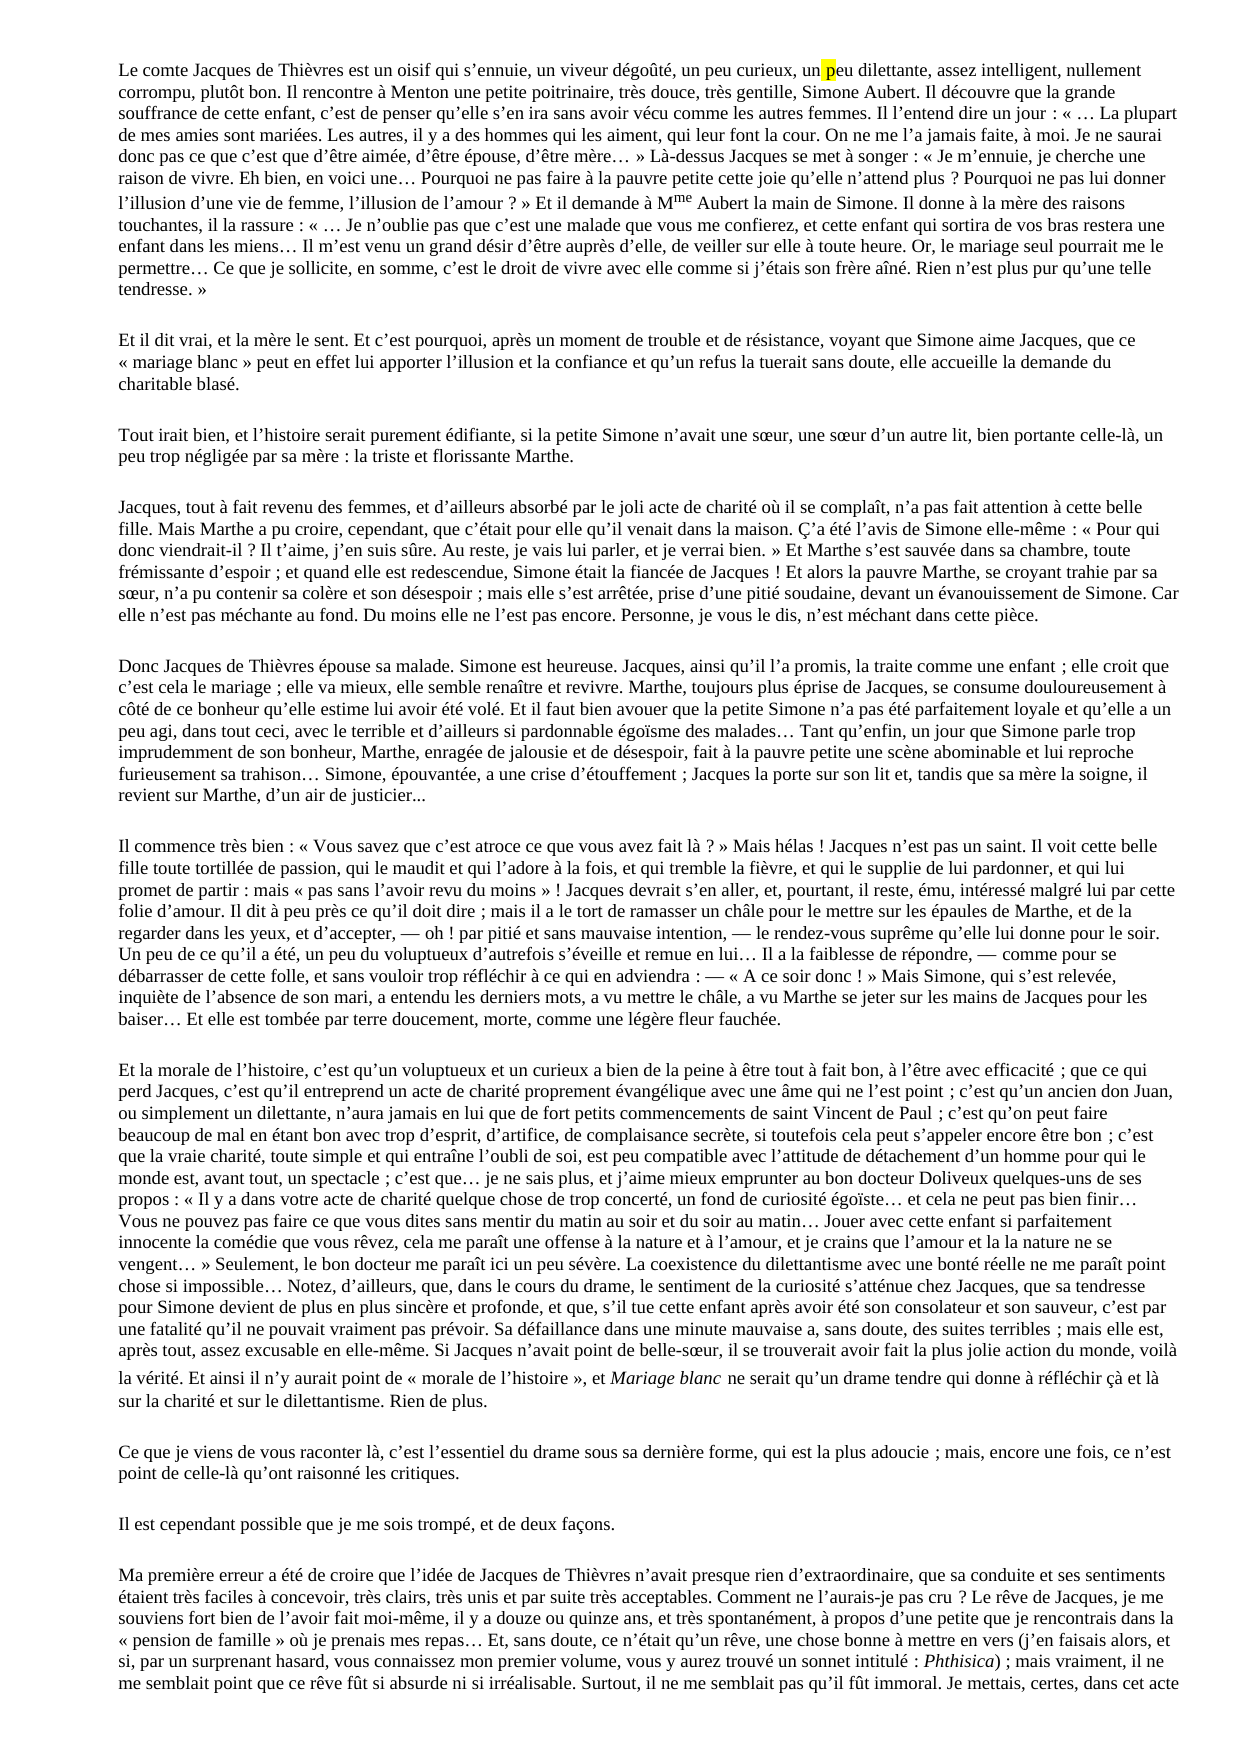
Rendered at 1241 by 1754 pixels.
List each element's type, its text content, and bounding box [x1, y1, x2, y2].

text Il est cependant possible que je me sois trompé, et de deux façons. [118, 1513, 1181, 1535]
text Jacques, tout à fait revenu des femmes, et d’ailleurs absorbé par le joli acte de charité où il se complaît, n’a pas fait attention à cette belle fille. Mais Marthe a pu croire, cependant, que c’était pour elle qu’il venait dans la maison. Ç’a été l’avis de Simone elle-même : « Pour qui donc viendrait-il ? Il t’aime, j’en suis sûre. Au reste, je vais lui parler, et je verrai bien. » Et Marthe s’est sauvée dans sa chambre, toute frémissante d’espoir ; et quand elle est redescendue, Simone était la fiancée de Jacques ! Et alors la pauvre Marthe, se croyant trahie par sa sœur, n’a pu contenir sa colère et son désespoir ; mais elle s’est arrêtée, prise d’une pitié soudaine, devant un évanouissement de Simone. Car elle n’est pas méchante au fond. Du moins elle ne l’est pas encore. Personne, je vous le dis, n’est méchant dans cette pièce. [118, 496, 1181, 625]
text Le comte Jacques de Thièvres est un oisif qui s’ennuie, un viveur dégoûté, un peu curieux, un peu dilettante, assez intelligent, nullement corrompu, plutôt bon. Il rencontre à Menton une petite poitrinaire, très douce, très gentille, Simone Aubert. Il découvre que la grande souffrance de cette enfant, c’est de penser qu’elle s’en ira sans avoir vécu comme les autres femmes. Il l’entend dire un jour : « … La plupart de mes amies sont mariées. Les autres, il y a des hommes qui les aiment, qui leur font la cour. On ne me l’a jamais faite, à moi. Je ne saurai donc pas ce que c’est que d’être aimée, d’être épouse, d’être mère… » Là-dessus Jacques se met à songer : « Je m’ennuie, je cherche une raison de vivre. Eh bien, en voici une… Pourquoi ne pas faire à la pauvre petite cette joie qu’elle n’attend plus ? Pourquoi ne pas lui donner l’illusion d’une vie de femme, l’illusion de l’amour ? » Et il demande à Mme Aubert la main de Simone. Il donne à la mère des raisons touchantes, il la rassure : « … Je n’oublie pas que c’est une malade que vous me confierez, et cette enfant qui sortira de vos bras restera une enfant dans les miens… Il m’est venu un grand désir d’être auprès d’elle, de veiller sur elle à toute heure. Or, le mariage seul pourrait me le permettre… Ce que je sollicite, en somme, c’est le droit de vivre avec elle comme si j’étais son frère aîné. Rien n’est plus pur qu’une telle tendresse. » [118, 59, 1181, 300]
text Ma première erreur a été de croire que l’idée de Jacques de Thièvres n’avait presque rien d’extraordinaire, que sa conduite et ses sentiments étaient très faciles à concevoir, très clairs, très unis et par suite très acceptables. Comment ne l’aurais-je pas cru ? Le rêve de Jacques, je me souviens fort bien de l’avoir fait moi-même, il y a douze ou quinze ans, et très spontanément, à propos d’une petite que je rencontrais dans la « pension de famille » où je prenais mes repas… Et, sans doute, ce n’était qu’un rêve, une chose bonne à mettre en vers (j’en faisais alors, et si, par un surprenant hasard, vous connaissez mon premier volume, vous y aurez trouvé un sonnet intitulé : Phthisica) ; mais vraiment, il ne me semblait point que ce rêve fût si absurde ni si irréalisable. Surtout, il ne me semblait pas qu’il fût immoral. Je mettais, certes, dans cet acte [118, 1564, 1181, 1693]
text Ce que je viens de vous raconter là, c’est l’essentiel du drame sous sa dernière forme, qui est la plus adoucie ; mais, encore une fois, ce n’est point de celle-là qu’ont raisonné les critiques. [118, 1441, 1181, 1484]
text Il commence très bien : « Vous savez que c’est atroce ce que vous avez fait là ? » Mais hélas ! Jacques n’est pas un saint. Il voit cette belle fille toute tortillée de passion, qui le maudit et qui l’adore à la fois, et qui tremble la fièvre, et qui le supplie de lui pardonner, et qui lui promet de partir : mais « pas sans l’avoir revu du moins » ! Jacques devrait s’en aller, et, pourtant, il reste, ému, intéressé malgré lui par cette folie d’amour. Il dit à peu près ce qu’il doit dire ; mais il a le tort de ramasser un châle pour le mettre sur les épaules de Marthe, et de la regarder dans les yeux, et d’accepter, — oh ! par pitié et sans mauvaise intention, — le rendez-vous suprême qu’elle lui donne pour le soir. Un peu de ce qu’il a été, un peu du voluptueux d’autrefois s’éveille et remue en lui… Il a la faiblesse de répondre, — comme pour se débarrasser de cette folle, et sans vouloir trop réfléchir à ce qui en adviendra : — « A ce soir donc ! » Mais Simone, qui s’est relevée, inquiète de l’absence de son mari, a entendu les derniers mots, a vu mettre le châle, a vu Marthe se jeter sur les mains de Jacques pour les baiser… Et elle est tombée par terre doucement, morte, comme une légère fleur fauchée. [118, 835, 1181, 1029]
text Donc Jacques de Thièvres épouse sa malade. Simone est heureuse. Jacques, ainsi qu’il l’a promis, la traite comme une enfant ; elle croit que c’est cela le mariage ; elle va mieux, elle semble renaître et revivre. Marthe, toujours plus éprise de Jacques, se consume douloureusement à côté de ce bonheur qu’elle estime lui avoir été volé. Et il faut bien avouer que la petite Simone n’a pas été parfaitement loyale et qu’elle a un peu agi, dans tout ceci, avec le terrible et d’ailleurs si pardonnable égoïsme des malades… Tant qu’enfin, un jour que Simone parle trop imprudemment de son bonheur, Marthe, enragée de jalousie et de désespoir, fait à la pauvre petite une scène abominable et lui reproche furieusement sa trahison… Simone, épouvantée, a une crise d’étouffement ; Jacques la porte sur son lit et, tandis que sa mère la soigne, il revient sur Marthe, d’un air de justicier... [118, 655, 1181, 806]
text Tout irait bien, et l’histoire serait purement édifiante, si la petite Simone n’avait une sœur, une sœur d’un autre lit, bien portante celle-là, un peu trop négligée par sa mère : la triste et florissante Marthe. [118, 423, 1181, 467]
text Et la morale de l’histoire, c’est qu’un voluptueux et un curieux a bien de la peine à être tout à fait bon, à l’être avec efficacité ; que ce qui perd Jacques, c’est qu’il entreprend un acte de charité proprement évangélique avec une âme qui ne l’est point ; c’est qu’un ancien don Juan, ou simplement un dilettante, n’aura jamais en lui que de fort petits commencements de saint Vincent de Paul ; c’est qu’on peut faire beaucoup de mal en étant bon avec trop d’esprit, d’artifice, de complaisance secrète, si toutefois cela peut s’appeler encore être bon ; c’est que la vraie charité, toute simple et qui entraîne l’oubli de soi, est peu compatible avec l’attitude de détachement d’un homme pour qui le monde est, avant tout, un spectacle ; c’est que… je ne sais plus, et j’aime mieux emprunter au bon docteur Doliveux quelques-uns de ses propos : « Il y a dans votre acte de charité quelque chose de trop concerté, un fond de curiosité égoïste… et cela ne peut pas bien finir… Vous ne pouvez pas faire ce que vous dites sans mentir du matin au soir et du soir au matin… Jouer avec cette enfant si parfaitement innocente la comédie que vous rêvez, cela me paraît une offense à la nature et à l’amour, et je crains que l’amour et la la nature ne se vengent… » Seulement, le bon docteur me paraît ici un peu sévère. La coexistence du dilettantisme avec une bonté réelle ne me paraît point chose si impossible… Notez, d’ailleurs, que, dans le cours du drame, le sentiment de la curiosité s’atténue chez Jacques, que sa tendresse pour Simone devient de plus en plus sincère et profonde, et que, s’il tue cette enfant après avoir été son consolateur et son sauveur, c’est par une fatalité qu’il ne pouvait vraiment pas prévoir. Sa défaillance dans une minute mauvaise a, sans doute, des suites terribles ; mais elle est, après tout, assez excusable en elle-même. Si Jacques n’avait point de belle-sœur, il se trouverait avoir fait la plus jolie action du monde, voilà la vérité. Et ainsi il n’y aurait point de « morale de l’histoire », et Mariage blanc ne serait qu’un drame tendre qui donne à réfléchir çà et là sur la charité et sur le dilettantisme. Rien de plus. [118, 1059, 1181, 1411]
text Et il dit vrai, et la mère le sent. Et c’est pourquoi, après un moment de trouble et de résistance, voyant que Simone aime Jacques, que ce « mariage blanc » peut en effet lui apporter l’illusion et la confiance et qu’un refus la tuerait sans doute, elle accueille la demande du charitable blasé. [118, 329, 1181, 394]
